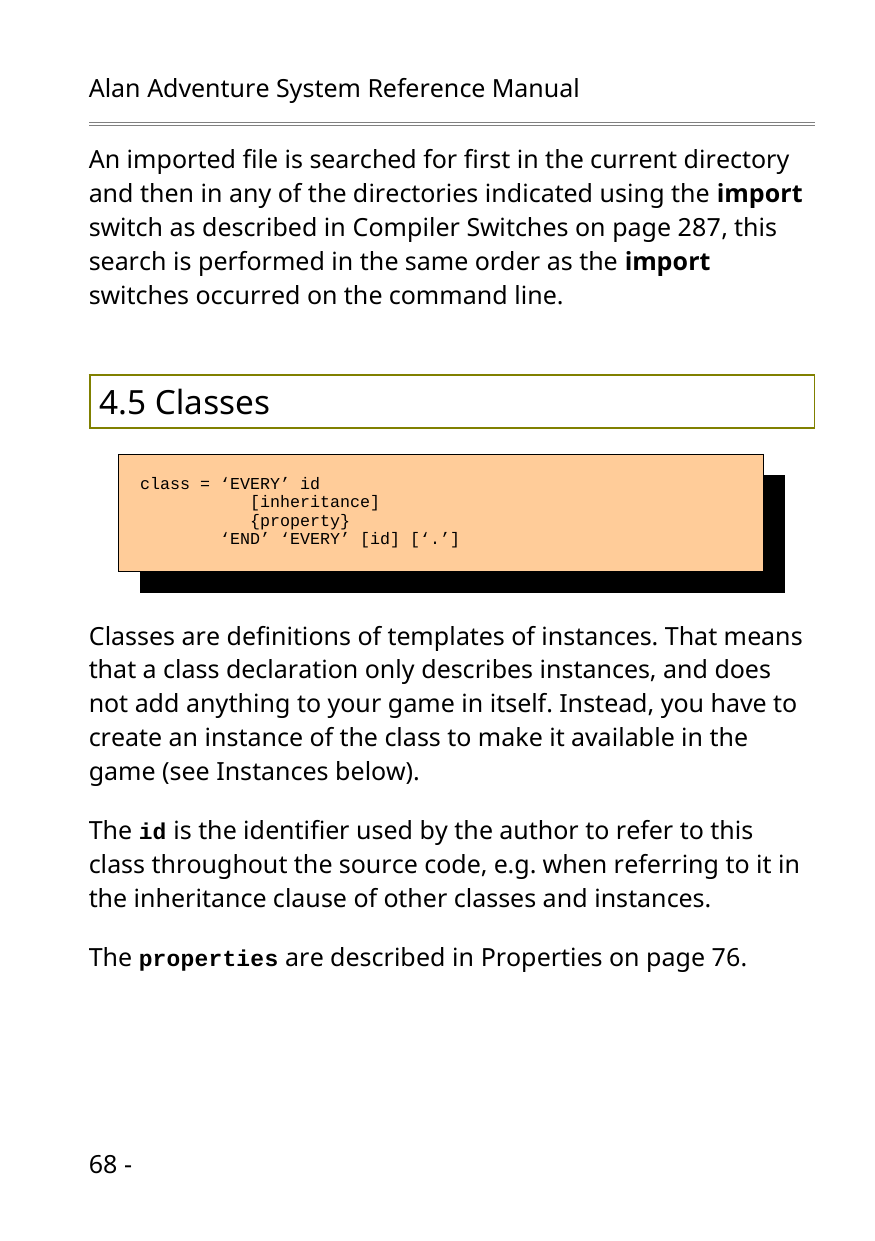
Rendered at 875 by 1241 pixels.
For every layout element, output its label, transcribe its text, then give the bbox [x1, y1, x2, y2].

text The id is the identifier used by the author to refer to this class throughout the source code, e.g. when referring to it in the inheritance clause of other classes and instances. [88, 813, 815, 915]
subtitle Classes [91, 376, 814, 427]
text An imported file is searched for first in the current directory and then in any of the directories indicated using the import switch as described in Compiler Switches on page 232, this search is performed in the same order as the import switches occurred on the command line. [88, 142, 815, 312]
text class = ‘EVERY’ id [inheritance] {property} ‘END’ ‘EVERY’ [id] [‘.’] [119, 455, 763, 571]
text Classes are definitions of templates of instances. That means that a class declaration only describes instances, and does not add anything to your game in itself. Instead, you have to create an instance of the class to make it available in the game (see Instances below). [88, 618, 815, 788]
text The properties are described in Properties on page 60. [88, 940, 815, 974]
